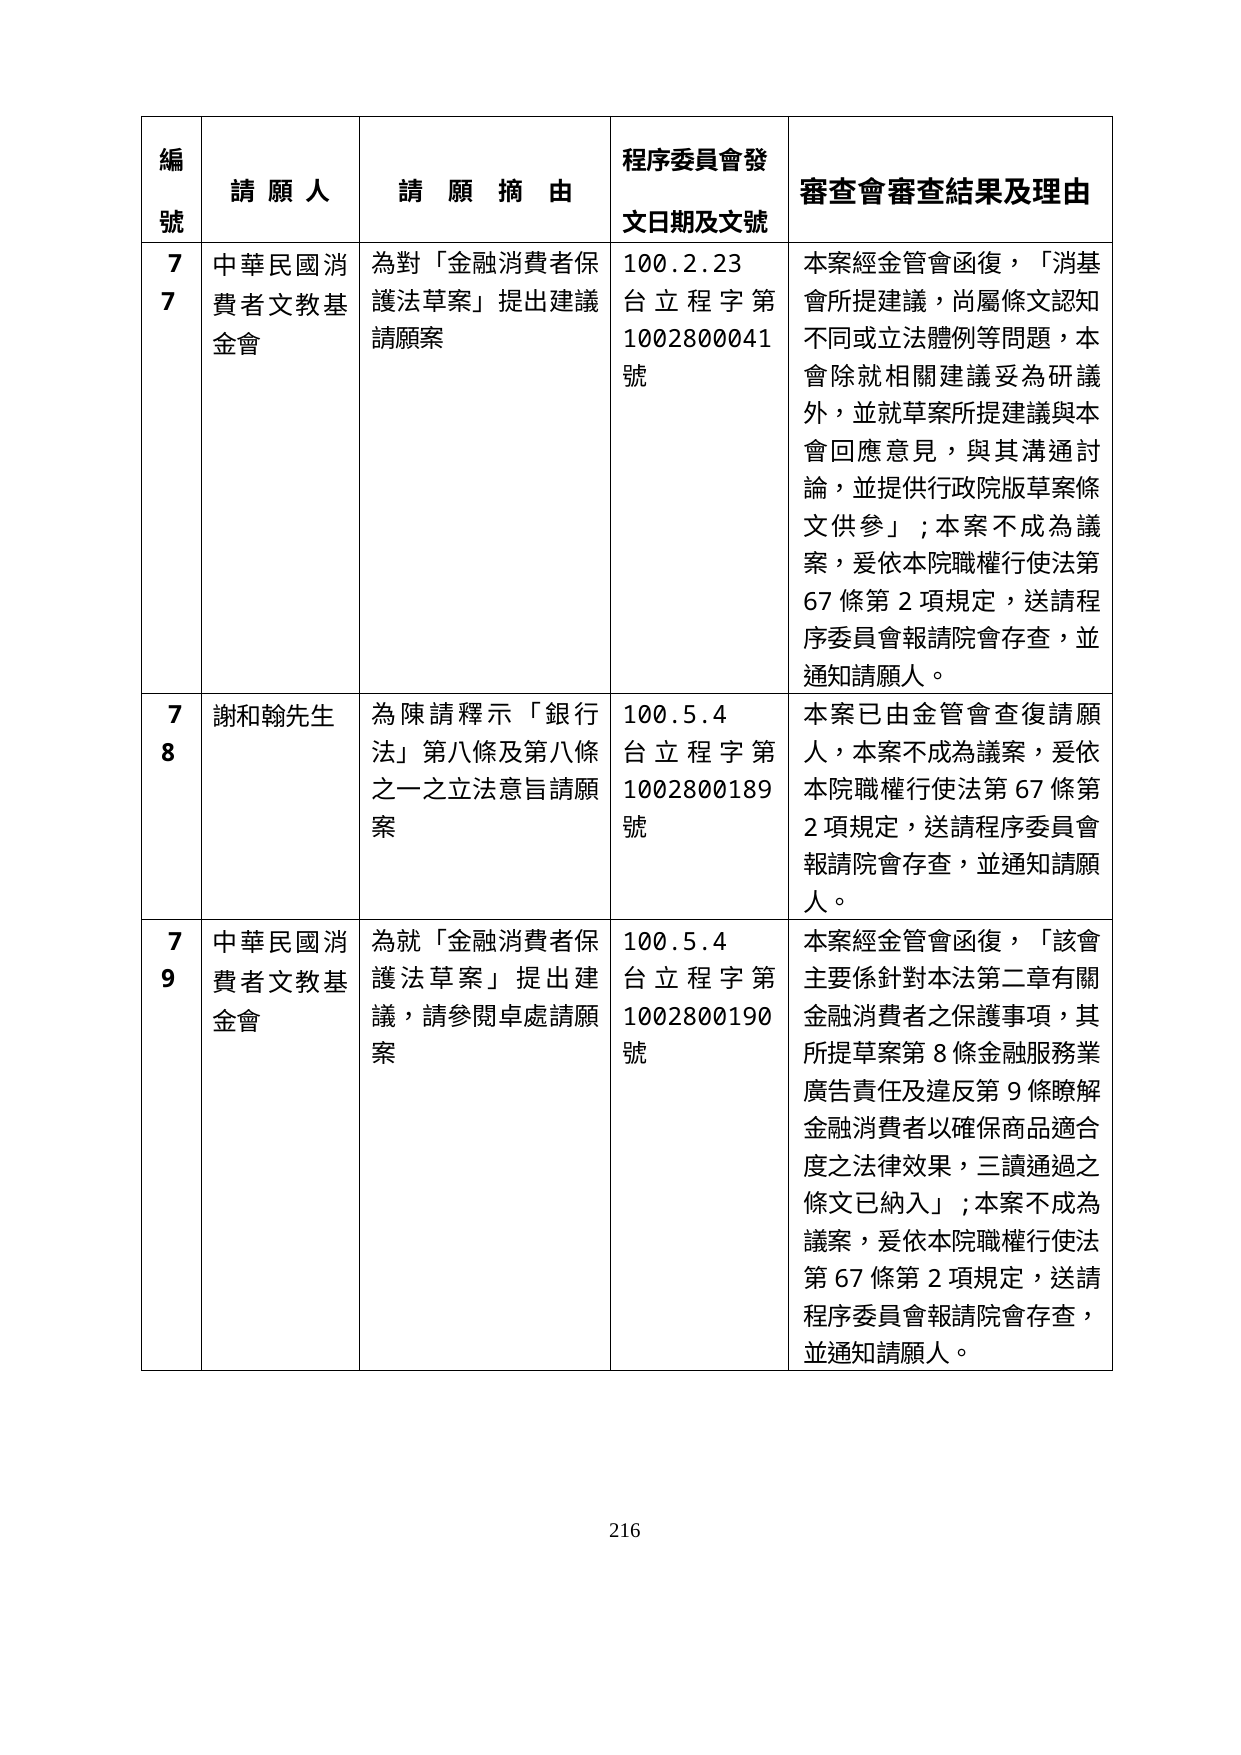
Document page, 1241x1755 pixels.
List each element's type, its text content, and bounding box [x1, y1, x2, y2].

table_cell 100.2.23 台立程字第1002800041號 [611, 243, 788, 693]
table_cell 100.5.4 台立程字第1002800189號 [611, 694, 788, 919]
table_header 審查會審查結果及理由 [789, 117, 1112, 242]
table_header 編號 [142, 117, 201, 242]
table_cell 本案經金管會函復，「消基會所提建議，尚屬條文認知不同或立法體例等問題，本會除就相關建議妥為研議外，並就草案所提建議與本會回應意見，與其溝通討論，並提供行政院版草案條文供參」;本案不成為議案，爰依本院職權行使法第67條第2項規定，送請程序委員會報請院會存查，並通知請願人。 [789, 243, 1112, 693]
table_cell [142, 920, 201, 1370]
table_cell 中華民國消費者文教基金會 [202, 243, 359, 693]
table_cell 中華民國消費者文教基金會 [202, 920, 359, 1370]
table_cell 為就「金融消費者保護法草案」提出建議，請參閱卓處請願案 [360, 920, 610, 1370]
table_cell 謝和翰先生 [202, 694, 359, 919]
table_header 請 願 摘 由 [360, 117, 610, 242]
table_header 程序委員會發文日期及文號 [611, 117, 788, 242]
table_cell 100.5.4 台立程字第1002800190號 [611, 920, 788, 1370]
table_cell 為對「金融消費者保護法草案」提出建議請願案 [360, 243, 610, 693]
table_cell [142, 694, 201, 919]
table_cell 本案經金管會函復，「該會主要係針對本法第二章有關金融消費者之保護事項，其所提草案第8條金融服務業廣告責任及違反第9條瞭解金融消費者以確保商品適合度之法律效果，三讀通過之條文已納入」;本案不成為議案，爰依本院職權行使法第67條第2項規定，送請程序委員會報請院會存查，並通知請願人。 [789, 920, 1112, 1370]
table_cell [142, 243, 201, 693]
table_cell 為陳請釋示「銀行法」第八條及第八條之一之立法意旨請願案 [360, 694, 610, 919]
table_cell 本案已由金管會查復請願人，本案不成為議案，爰依本院職權行使法第67條第2項規定，送請程序委員會報請院會存查，並通知請願人。 [789, 694, 1112, 919]
table_header 請 願 人 [202, 117, 359, 242]
